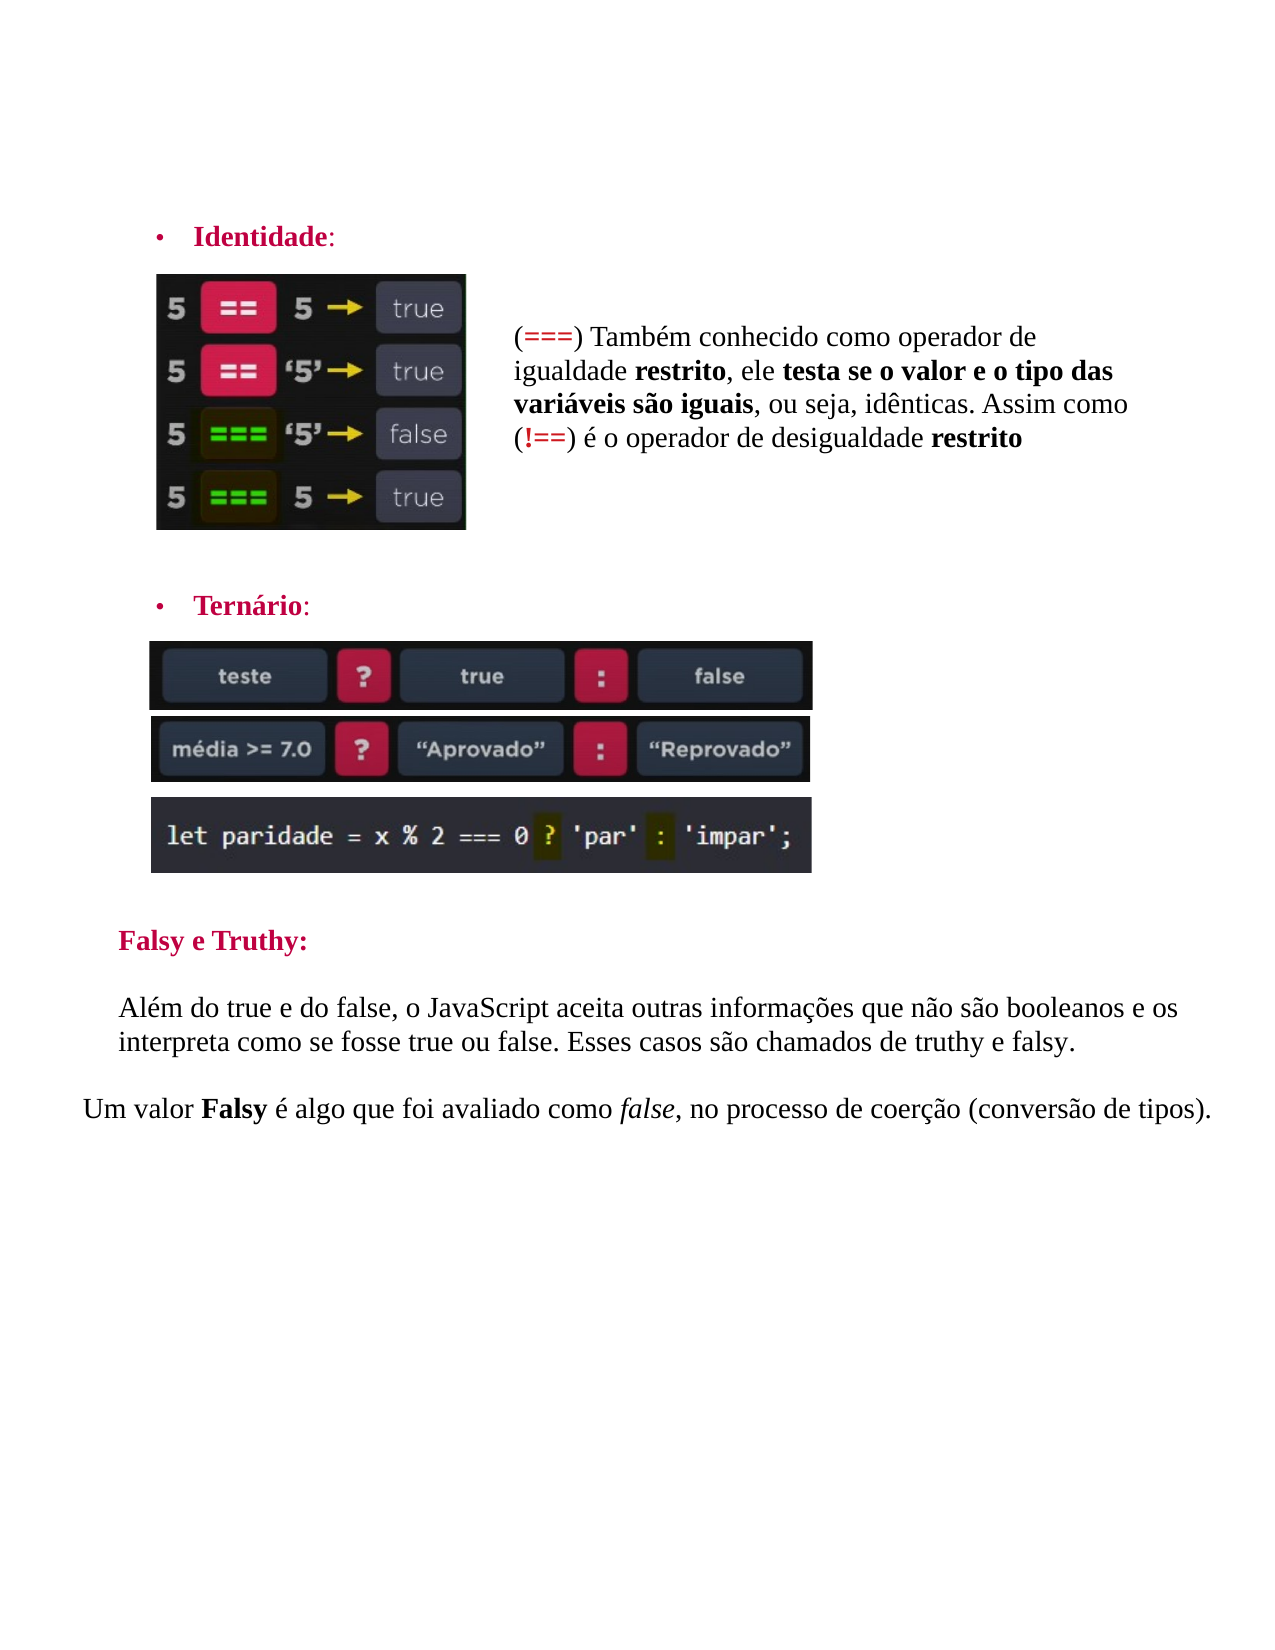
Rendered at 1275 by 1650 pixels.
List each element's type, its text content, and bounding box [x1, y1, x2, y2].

text (===) Também conhecido como operador de igualdade restrito, ele testa se o valor e o tipo das variáveis são iguais, ou seja, idênticas. Assim como (!==) é o operador de desigualdade restrito [514, 319, 1128, 453]
list Identidade: [156, 219, 1217, 252]
picture [151, 797, 812, 873]
picture [151, 716, 811, 782]
picture [156, 274, 467, 530]
text Além do true e do false, o JavaScript aceita outras informações que não são booleanos e os interpreta como se fosse true ou false. Esses casos são chamados de truthy e falsy. [118, 990, 1217, 1057]
list Ternário: [156, 588, 1217, 621]
text Falsy e Truthy: [118, 923, 1217, 957]
picture [149, 641, 813, 710]
text Um valor Falsy é algo que foi avaliado como false, no processo de coerção (conversão de tipos). [83, 1091, 1258, 1124]
